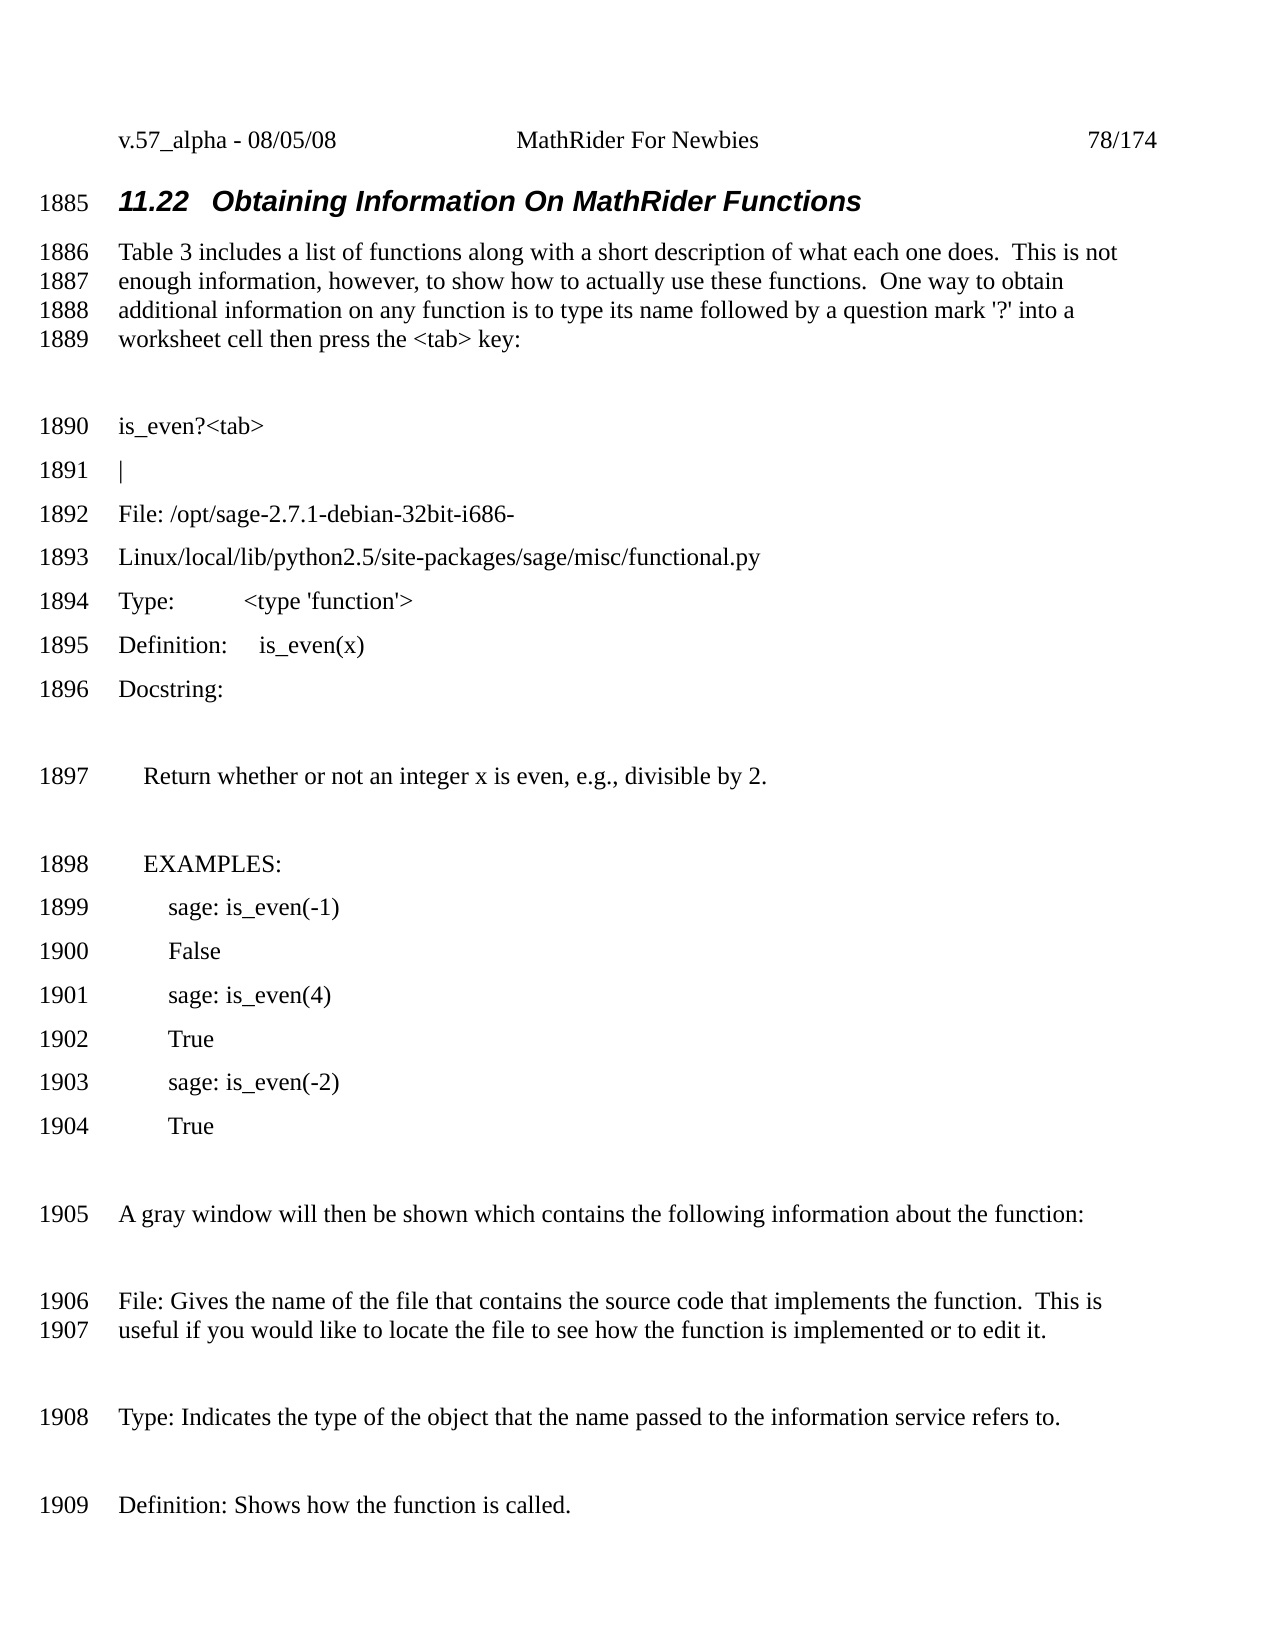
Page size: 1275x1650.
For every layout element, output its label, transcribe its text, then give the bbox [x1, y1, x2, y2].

text A gray window will then be shown which contains the following information about the function: [118, 1199, 1157, 1227]
text | [118, 455, 1157, 484]
text sage: is_even(-1) [118, 892, 1157, 921]
text sage: is_even(-2) [118, 1067, 1157, 1096]
text Type: <type 'function'> [118, 586, 1157, 615]
text File: /opt/sage-2.7.1-debian-32bit-i686- [118, 499, 1157, 527]
text Definition: Shows how the function is called. [118, 1490, 1157, 1519]
text EXAMPLES: [118, 849, 1157, 877]
text False [118, 936, 1157, 965]
text File: Gives the name of the file that contains the source code that implements the function. This is useful if you would like to locate the file to see how the function is implemented or to edit it. [118, 1286, 1157, 1344]
text True [118, 1024, 1157, 1052]
text Definition: is_even(x) [118, 630, 1157, 659]
text is_even?<tab> [118, 411, 1157, 440]
text Type: Indicates the type of the object that the name passed to the information service refers to. [118, 1402, 1157, 1431]
text sage: is_even(4) [118, 980, 1157, 1009]
text True [118, 1111, 1157, 1140]
text Docstring: [118, 674, 1157, 702]
text Table 3 includes a list of functions along with a short description of what each one does. This is not enough information, however, to show how to actually use these functions. One way to obtain additional information on any function is to type its name followed by a question mark '?' into a worksheet cell then press the <tab> key: [118, 237, 1157, 352]
text Return whether or not an integer x is even, e.g., divisible by 2. [118, 761, 1157, 790]
text Linux/local/lib/python2.5/site-packages/sage/misc/functional.py [118, 542, 1157, 571]
subtitle Obtaining Information On MathRider Functions [118, 184, 1157, 217]
